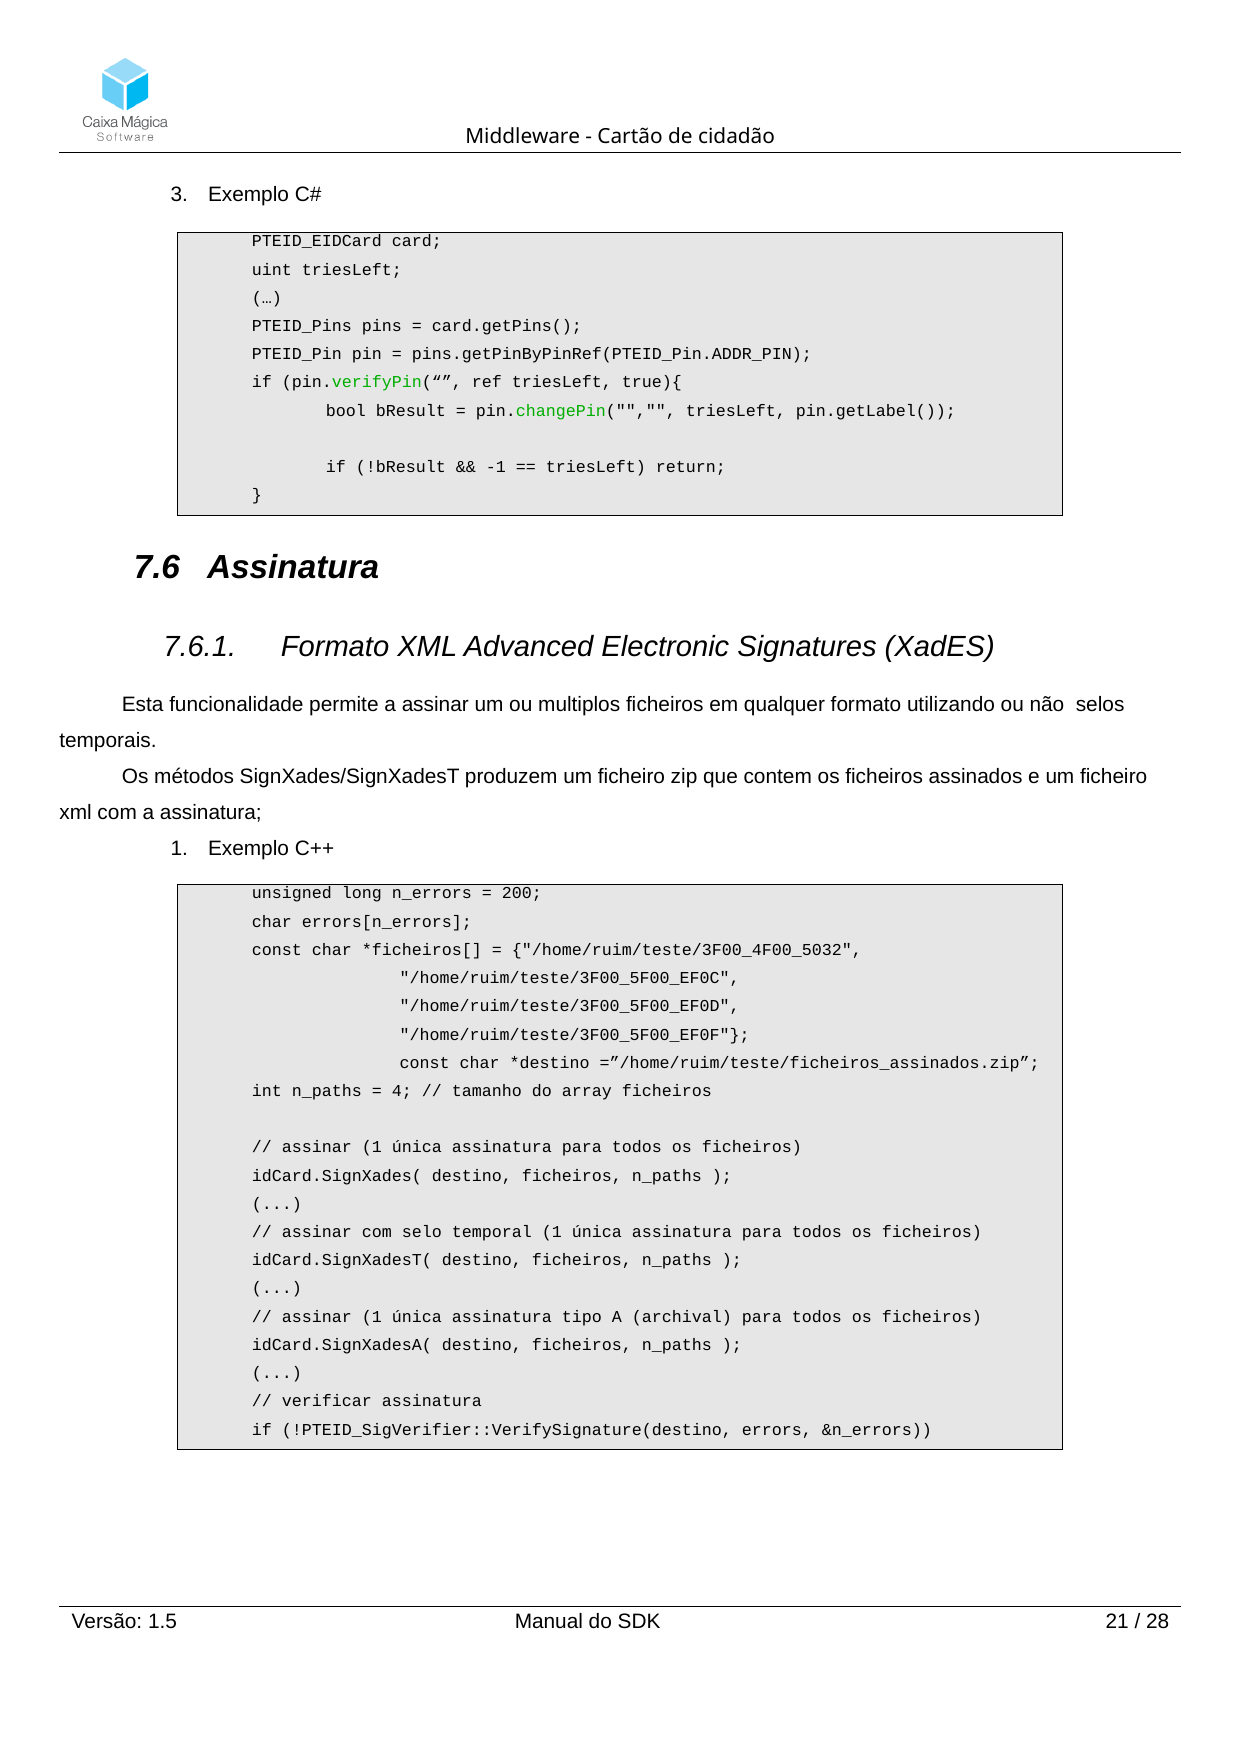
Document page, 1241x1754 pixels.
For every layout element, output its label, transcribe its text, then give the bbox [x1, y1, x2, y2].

text const char *destino =”/home/ruim/teste/ficheiros_assinados.zip”; [178, 1054, 1062, 1073]
text if (!bResult && -1 == triesLeft) return; [178, 459, 1062, 478]
text Os métodos SignXades/SignXadesT produzem um ficheiro zip que contem os ficheiros assinados e um ficheiro xml com a assinatura; [59, 764, 1181, 824]
text "/home/ruim/teste/3F00_5F00_EF0F"}; [399, 1026, 1062, 1045]
text "/home/ruim/teste/3F00_5F00_EF0D", [399, 998, 1062, 1017]
text Esta funcionalidade permite a assinar um ou multiplos ficheiros em qualquer formato utilizando ou não selos temporais. [59, 692, 1181, 752]
text // verificar assinatura [252, 1393, 1062, 1412]
subtitle Assinatura [104, 253, 1181, 585]
text (…) [178, 289, 1062, 308]
text PTEID_Pin pin = pins.getPinByPinRef(PTEID_Pin.ADDR_PIN); [178, 346, 1062, 365]
text "/home/ruim/teste/3F00_5F00_EF0C", [399, 969, 1062, 988]
text idCard.SignXadesT( destino, ficheiros, n_paths ); [178, 1252, 1062, 1271]
text idCard.SignXadesA( destino, ficheiros, n_paths ); [252, 1337, 1062, 1355]
text unsigned long n_errors = 200; [178, 885, 1062, 904]
text const char *ficheiros[] = {"/home/ruim/teste/3F00_4F00_5032", [252, 941, 1062, 960]
text // assinar (1 única assinatura para todos os ficheiros) [252, 1139, 1062, 1158]
text idCard.SignXades( destino, ficheiros, n_paths ); [252, 1167, 1062, 1186]
text int n_paths = 4; // tamanho do array ficheiros [178, 1082, 1062, 1101]
text bool bResult = pin.changePin("","", triesLeft, pin.getLabel()); [178, 402, 1062, 449]
text (...) [252, 1195, 1062, 1214]
text (...) [252, 1280, 1062, 1299]
text if (pin.verifyPin(“”, ref triesLeft, true){ [178, 374, 1062, 393]
text uint triesLeft; [178, 261, 1062, 280]
list Exemplo C# [170, 182, 1181, 206]
subtitle Formato XML Advanced Electronic Signatures (XadES) [104, 629, 1181, 663]
text PTEID_EIDCard card; [178, 233, 1062, 252]
text if (!PTEID_SigVerifier::VerifySignature(destino, errors, &n_errors)) [252, 1421, 1062, 1440]
picture [81, 55, 170, 144]
text // assinar (1 única assinatura tipo A (archival) para todos os ficheiros) [252, 1308, 1062, 1327]
text } [178, 487, 1062, 506]
text (...) [178, 1365, 1062, 1384]
text PTEID_Pins pins = card.getPins(); [178, 318, 1062, 336]
text char errors[n_errors]; [178, 913, 1062, 932]
text // assinar com selo temporal (1 única assinatura para todos os ficheiros) [252, 1224, 1062, 1242]
list Exemplo C++ [170, 836, 1181, 860]
